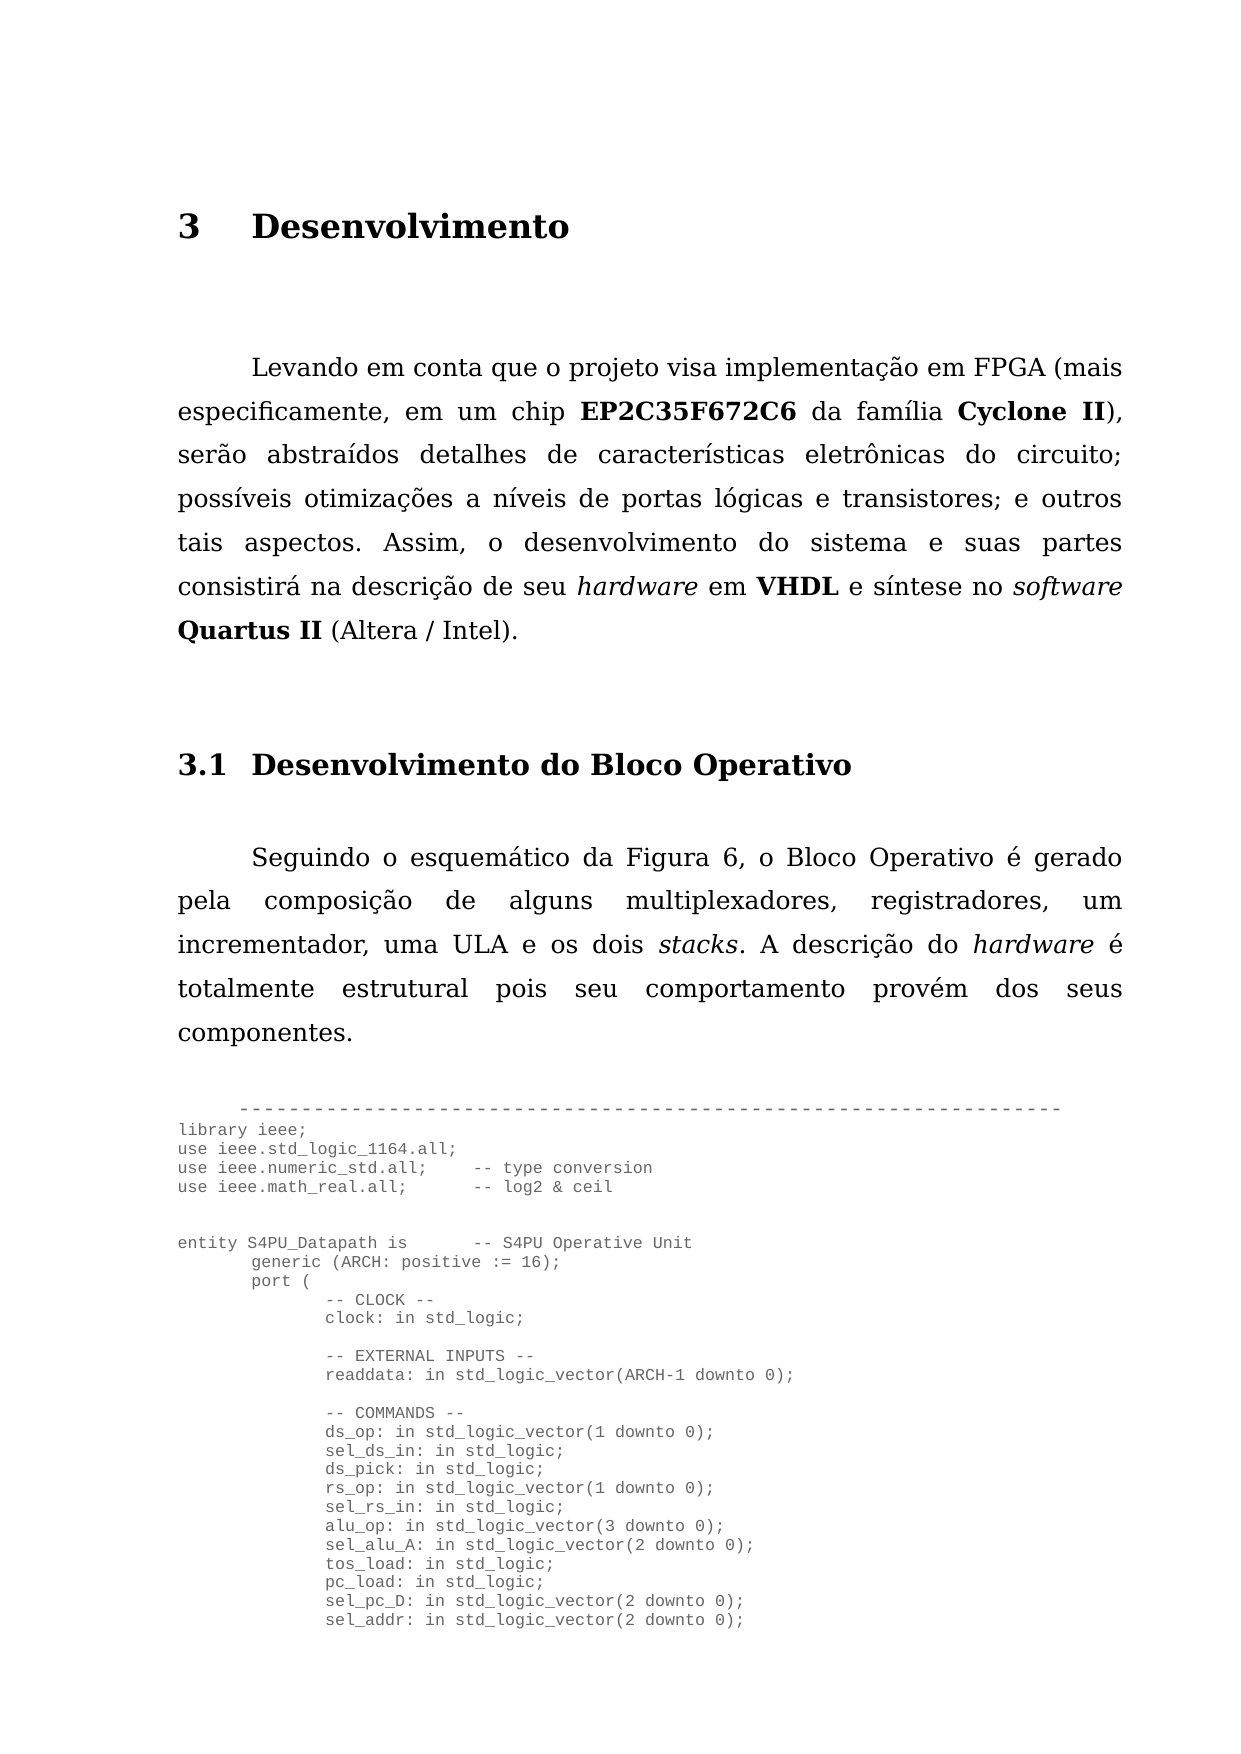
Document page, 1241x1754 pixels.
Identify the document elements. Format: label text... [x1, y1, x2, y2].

text clock: in std_logic; [177, 1310, 1123, 1329]
text Levando em conta que o projeto visa implementação em FPGA (mais especificamente, em um chip EP2C35F672C6 da família Cyclone II), serão abstraídos detalhes de características eletrônicas do circuito; possíveis otimizações a níveis de portas lógicas e transistores; e outros tais aspectos. Assim, o desenvolvimento do sistema e suas partes consistirá na descrição de seu hardware em VHDL e síntese no software Quartus II (Altera / Intel). [177, 353, 1123, 646]
text sel_alu_A: in std_logic_vector(2 downto 0); [177, 1536, 1123, 1555]
text -- CLOCK -- [177, 1291, 1123, 1310]
text alu_op: in std_logic_vector(3 downto 0); [177, 1517, 1123, 1536]
text 3.1 Desenvolvimento do Bloco Operativo [177, 748, 1123, 782]
text ds_pick: in std_logic; [177, 1461, 1123, 1480]
text ds_op: in std_logic_vector(1 downto 0); [177, 1423, 1123, 1442]
text use ieee.math_real.all; -- log2 & ceil [177, 1178, 1123, 1197]
text rs_op: in std_logic_vector(1 downto 0); [177, 1480, 1123, 1499]
text sel_addr: in std_logic_vector(2 downto 0); [177, 1612, 1123, 1631]
text library ieee; [177, 1122, 1123, 1140]
text Seguindo o esquemático da Figura 6, o Bloco Operativo é gerado pela composição de alguns multiplexadores, registradores, um incrementador, uma ULA e os dois stacks. A descrição do hardware é totalmente estrutural pois seu comportamento provém dos seus componentes. [177, 843, 1123, 1047]
text sel_rs_in: in std_logic; [177, 1499, 1123, 1517]
text pc_load: in std_logic; [177, 1574, 1123, 1593]
text readdata: in std_logic_vector(ARCH-1 downto 0); [177, 1367, 1123, 1386]
text 3 Desenvolvimento [177, 207, 1123, 246]
text entity S4PU_Datapath is -- S4PU Operative Unit [177, 1235, 1123, 1253]
text port ( [177, 1272, 1123, 1291]
text use ieee.std_logic_1164.all; [177, 1140, 1123, 1159]
text generic (ARCH: positive := 16); [177, 1253, 1123, 1272]
text use ieee.numeric_std.all; -- type conversion [177, 1159, 1123, 1178]
text -- EXTERNAL INPUTS -- [177, 1348, 1123, 1367]
text sel_ds_in: in std_logic; [177, 1442, 1123, 1461]
text -- COMMANDS -- [177, 1404, 1123, 1423]
text sel_pc_D: in std_logic_vector(2 downto 0); [177, 1593, 1123, 1612]
text ------------------------------------------------------------------ [177, 1098, 1123, 1122]
text tos_load: in std_logic; [177, 1555, 1123, 1574]
